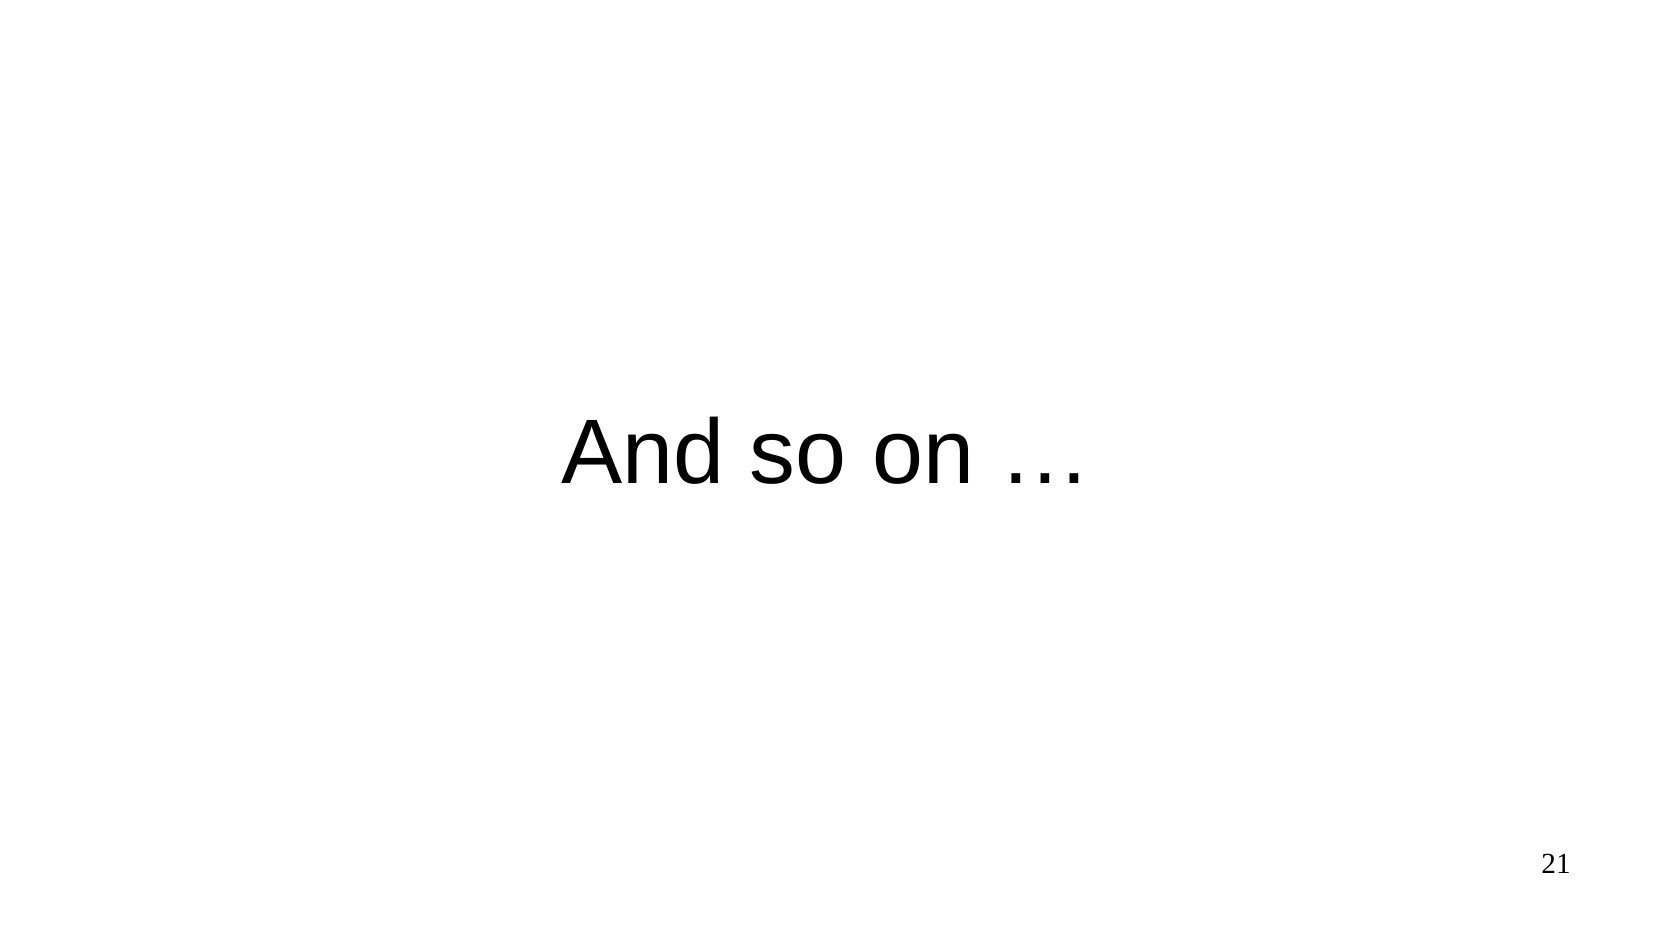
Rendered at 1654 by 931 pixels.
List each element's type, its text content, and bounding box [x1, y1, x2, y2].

title And so on … [82, 373, 1571, 529]
